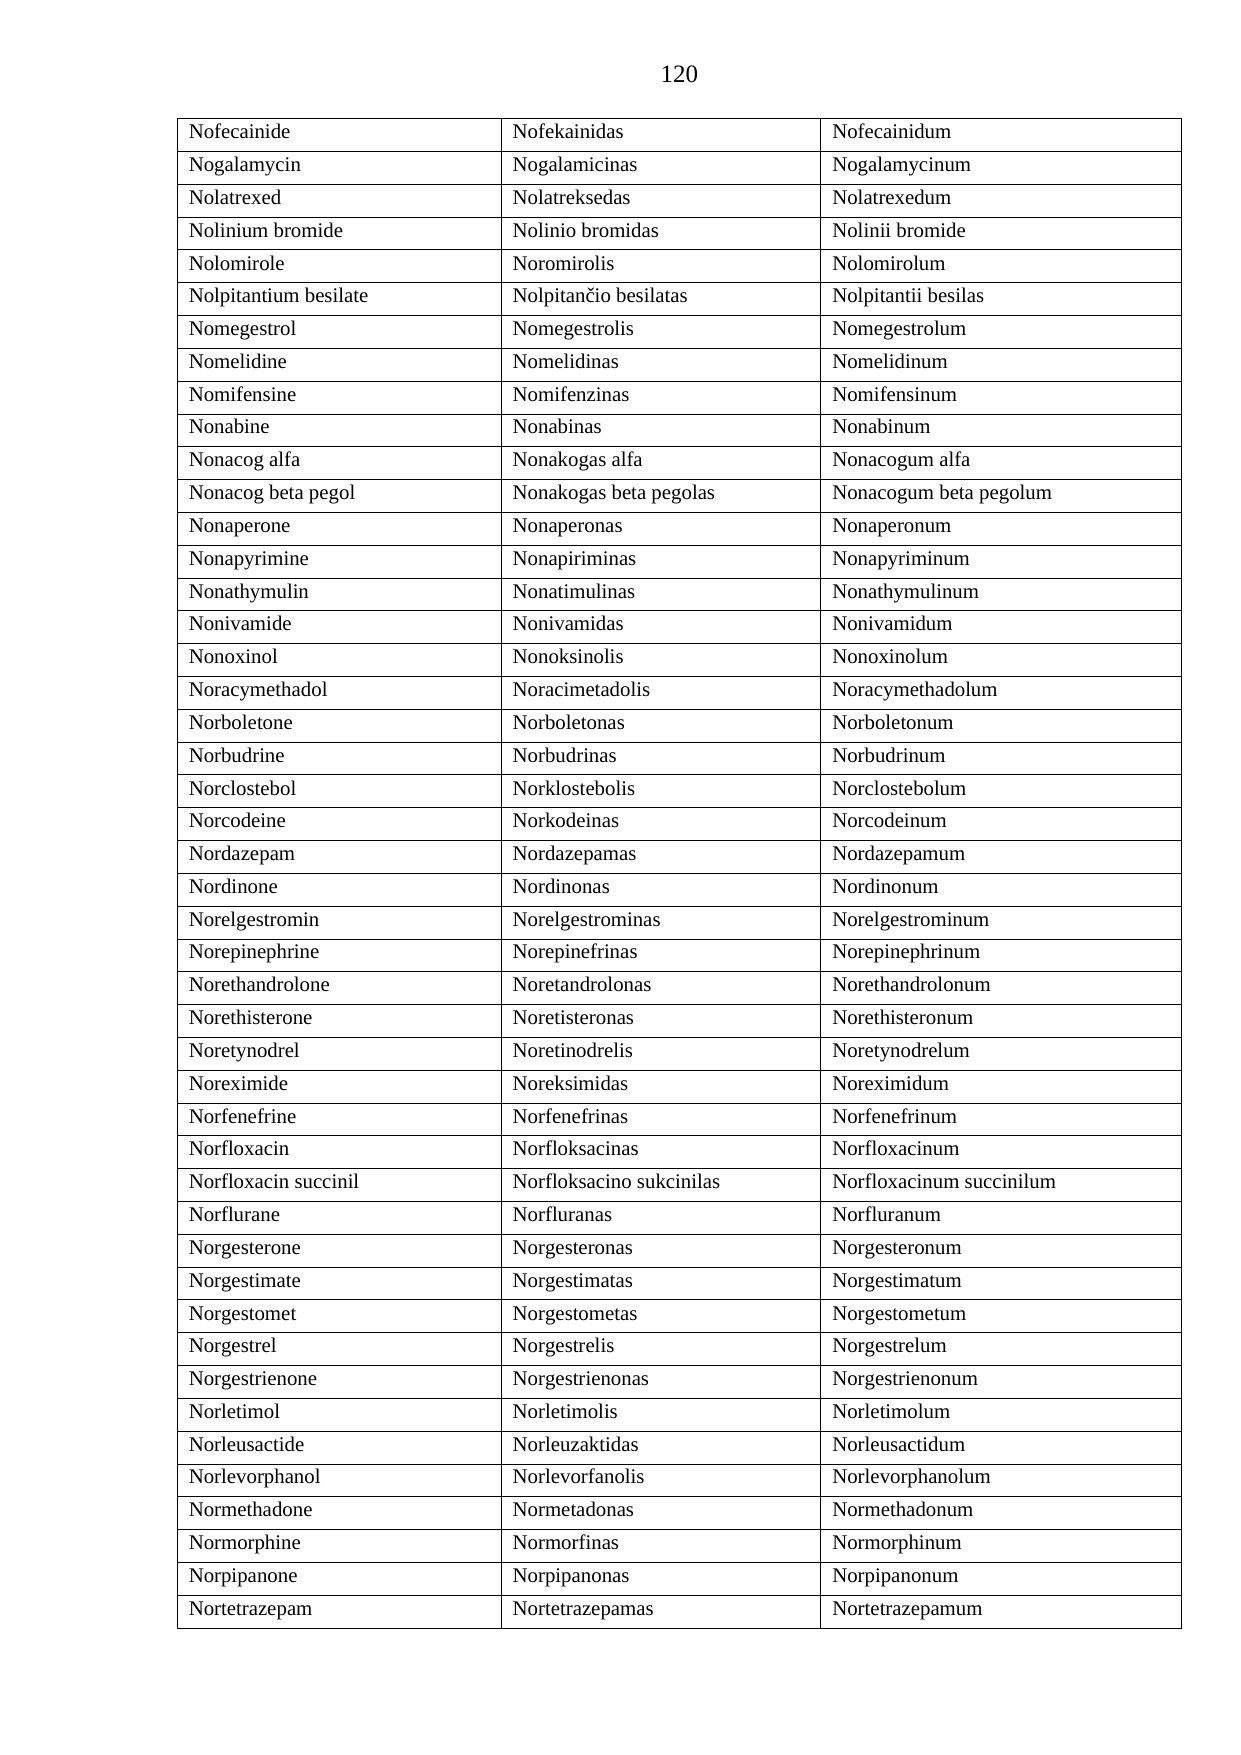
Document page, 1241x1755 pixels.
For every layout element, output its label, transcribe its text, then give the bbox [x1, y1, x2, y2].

table_cell Norboletone [178, 710, 501, 742]
table_cell Noreximide [178, 1071, 501, 1102]
table_cell Nonakogas alfa [502, 447, 820, 479]
table_cell Norfloxacin [178, 1136, 501, 1168]
table_cell Nomifensine [178, 382, 501, 413]
table_cell Nolpitančio besilatas [502, 283, 820, 315]
table_cell Noromirolis [502, 250, 820, 282]
table_cell Nordinonas [502, 874, 820, 906]
table_cell Nordazepam [178, 841, 501, 873]
table_cell Norfenefrine [178, 1104, 501, 1135]
table_cell Norkodeinas [502, 808, 820, 840]
table_cell Norgestrienonas [502, 1366, 820, 1398]
table_cell Nolatrexed [178, 185, 501, 217]
table_cell Noracymethadol [178, 677, 501, 709]
table_cell Nonaperonum [821, 513, 1181, 545]
table_cell Noreksimidas [502, 1071, 820, 1102]
table_cell Norboletonas [502, 710, 820, 742]
table_cell Norgestometum [821, 1300, 1181, 1332]
table_cell Nonathymulin [178, 579, 501, 610]
table_cell Nortetrazepam [178, 1596, 501, 1627]
table_cell Nonabine [178, 415, 501, 446]
table_cell Norgesteronum [821, 1235, 1181, 1267]
table_cell Nomegestrolis [502, 316, 820, 348]
table_cell Norepinephrine [178, 940, 501, 971]
table_cell Nonapyrimine [178, 546, 501, 577]
table_cell Norgestimatum [821, 1268, 1181, 1299]
table_cell Norletimolum [821, 1399, 1181, 1431]
table_cell Nonabinum [821, 415, 1181, 446]
table_cell Nonatimulinas [502, 579, 820, 610]
table_cell Nofecainidum [821, 119, 1181, 151]
table_cell Nortetrazepamum [821, 1596, 1181, 1627]
table_cell Norelgestromin [178, 907, 501, 938]
table_cell Norpipanonas [502, 1563, 820, 1595]
table_cell Nomifenzinas [502, 382, 820, 413]
table_cell Norethandrolone [178, 972, 501, 1004]
table_cell Nofekainidas [502, 119, 820, 151]
table_cell Norgestometas [502, 1300, 820, 1332]
table_cell Nomifensinum [821, 382, 1181, 413]
table_cell Nolpitantii besilas [821, 283, 1181, 315]
table_cell Noracimetadolis [502, 677, 820, 709]
table_cell Nonivamidum [821, 611, 1181, 643]
table_cell Norleusactidum [821, 1432, 1181, 1463]
table_cell Norgestrel [178, 1333, 501, 1365]
table_cell Nordinone [178, 874, 501, 906]
table_cell Norelgestrominas [502, 907, 820, 938]
table_cell Norbudrine [178, 743, 501, 774]
table_cell Nolinio bromidas [502, 218, 820, 249]
table_cell Nonaperonas [502, 513, 820, 545]
table_cell Nolomirole [178, 250, 501, 282]
table_cell Nonivamidas [502, 611, 820, 643]
table_cell Norfenefrinas [502, 1104, 820, 1135]
table_cell Norflurane [178, 1202, 501, 1234]
table_cell Norklostebolis [502, 775, 820, 807]
table_cell Norleuzaktidas [502, 1432, 820, 1463]
table_cell Norletimol [178, 1399, 501, 1431]
table_cell Norgestrelum [821, 1333, 1181, 1365]
table_cell Norgestrienone [178, 1366, 501, 1398]
table_cell Nonivamide [178, 611, 501, 643]
table_cell Norfluranas [502, 1202, 820, 1234]
table_cell Nomelidine [178, 349, 501, 381]
table_cell Norpipanonum [821, 1563, 1181, 1595]
table_cell Nolinium bromide [178, 218, 501, 249]
table_cell Norelgestrominum [821, 907, 1181, 938]
table_cell Norfloxacinum succinilum [821, 1169, 1181, 1201]
table_cell Nonathymulinum [821, 579, 1181, 610]
table_cell Nonapiriminas [502, 546, 820, 577]
table_cell Norethandrolonum [821, 972, 1181, 1004]
table_cell Norbudrinum [821, 743, 1181, 774]
table_cell Nordazepamum [821, 841, 1181, 873]
table_cell Norfloxacinum [821, 1136, 1181, 1168]
table_cell Norgestimate [178, 1268, 501, 1299]
table_cell Normetadonas [502, 1497, 820, 1529]
table_cell Nofecainide [178, 119, 501, 151]
table_cell Noretandrolonas [502, 972, 820, 1004]
table_cell Noretinodrelis [502, 1038, 820, 1070]
table_cell Nonabinas [502, 415, 820, 446]
table_cell Nogalamycinum [821, 152, 1181, 184]
table_cell Nonacog beta pegol [178, 480, 501, 512]
table_cell Norfloksacino sukcinilas [502, 1169, 820, 1201]
table_cell Nordazepamas [502, 841, 820, 873]
table_cell Norfloksacinas [502, 1136, 820, 1168]
table_cell Norlevorphanol [178, 1465, 501, 1496]
table_cell Nolatreksedas [502, 185, 820, 217]
table_cell Norfenefrinum [821, 1104, 1181, 1135]
table_cell Nomegestrol [178, 316, 501, 348]
table_cell Noracymethadolum [821, 677, 1181, 709]
table_cell Nonoxinolum [821, 644, 1181, 676]
table_cell Norletimolis [502, 1399, 820, 1431]
table_cell Norbudrinas [502, 743, 820, 774]
table_cell Nonacogum alfa [821, 447, 1181, 479]
table_cell Norgestrienonum [821, 1366, 1181, 1398]
table_cell Nonacog alfa [178, 447, 501, 479]
table_cell Norgesteronas [502, 1235, 820, 1267]
table_cell Nonaperone [178, 513, 501, 545]
table_cell Normethadonum [821, 1497, 1181, 1529]
table_cell Norlevorphanolum [821, 1465, 1181, 1496]
table_cell Normorphine [178, 1530, 501, 1562]
table_cell Nomelidinas [502, 349, 820, 381]
table_cell Norclostebolum [821, 775, 1181, 807]
table_cell Nonakogas beta pegolas [502, 480, 820, 512]
table_cell Normorphinum [821, 1530, 1181, 1562]
table_cell Norpipanone [178, 1563, 501, 1595]
table_cell Normorfinas [502, 1530, 820, 1562]
table_cell Norepinefrinas [502, 940, 820, 971]
table_cell Norcodeinum [821, 808, 1181, 840]
table_cell Norfluranum [821, 1202, 1181, 1234]
table_cell Norethisterone [178, 1005, 501, 1037]
table_cell Norlevorfanolis [502, 1465, 820, 1496]
table_cell Nolomirolum [821, 250, 1181, 282]
table_cell Nortetrazepamas [502, 1596, 820, 1627]
table_cell Noreximidum [821, 1071, 1181, 1102]
table_cell Norgestrelis [502, 1333, 820, 1365]
table_cell Nomelidinum [821, 349, 1181, 381]
table_cell Nolpitantium besilate [178, 283, 501, 315]
table_cell Noretynodrel [178, 1038, 501, 1070]
table_cell Nogalamicinas [502, 152, 820, 184]
table_cell Noretynodrelum [821, 1038, 1181, 1070]
table_cell Norboletonum [821, 710, 1181, 742]
table_cell Nonapyriminum [821, 546, 1181, 577]
table_cell Norfloxacin succinil [178, 1169, 501, 1201]
table_cell Nomegestrolum [821, 316, 1181, 348]
table_cell Norethisteronum [821, 1005, 1181, 1037]
table_cell Norgestomet [178, 1300, 501, 1332]
table_cell Nolinii bromide [821, 218, 1181, 249]
table_cell Norgestimatas [502, 1268, 820, 1299]
table_cell Norleusactide [178, 1432, 501, 1463]
table_cell Norclostebol [178, 775, 501, 807]
table_cell Norgesterone [178, 1235, 501, 1267]
table_cell Nonoksinolis [502, 644, 820, 676]
table_cell Nogalamycin [178, 152, 501, 184]
table_cell Normethadone [178, 1497, 501, 1529]
table_cell Noretisteronas [502, 1005, 820, 1037]
table_cell Norcodeine [178, 808, 501, 840]
table_cell Nonacogum beta pegolum [821, 480, 1181, 512]
table_cell Nordinonum [821, 874, 1181, 906]
table_cell Nolatrexedum [821, 185, 1181, 217]
table_cell Norepinephrinum [821, 940, 1181, 971]
table_cell Nonoxinol [178, 644, 501, 676]
